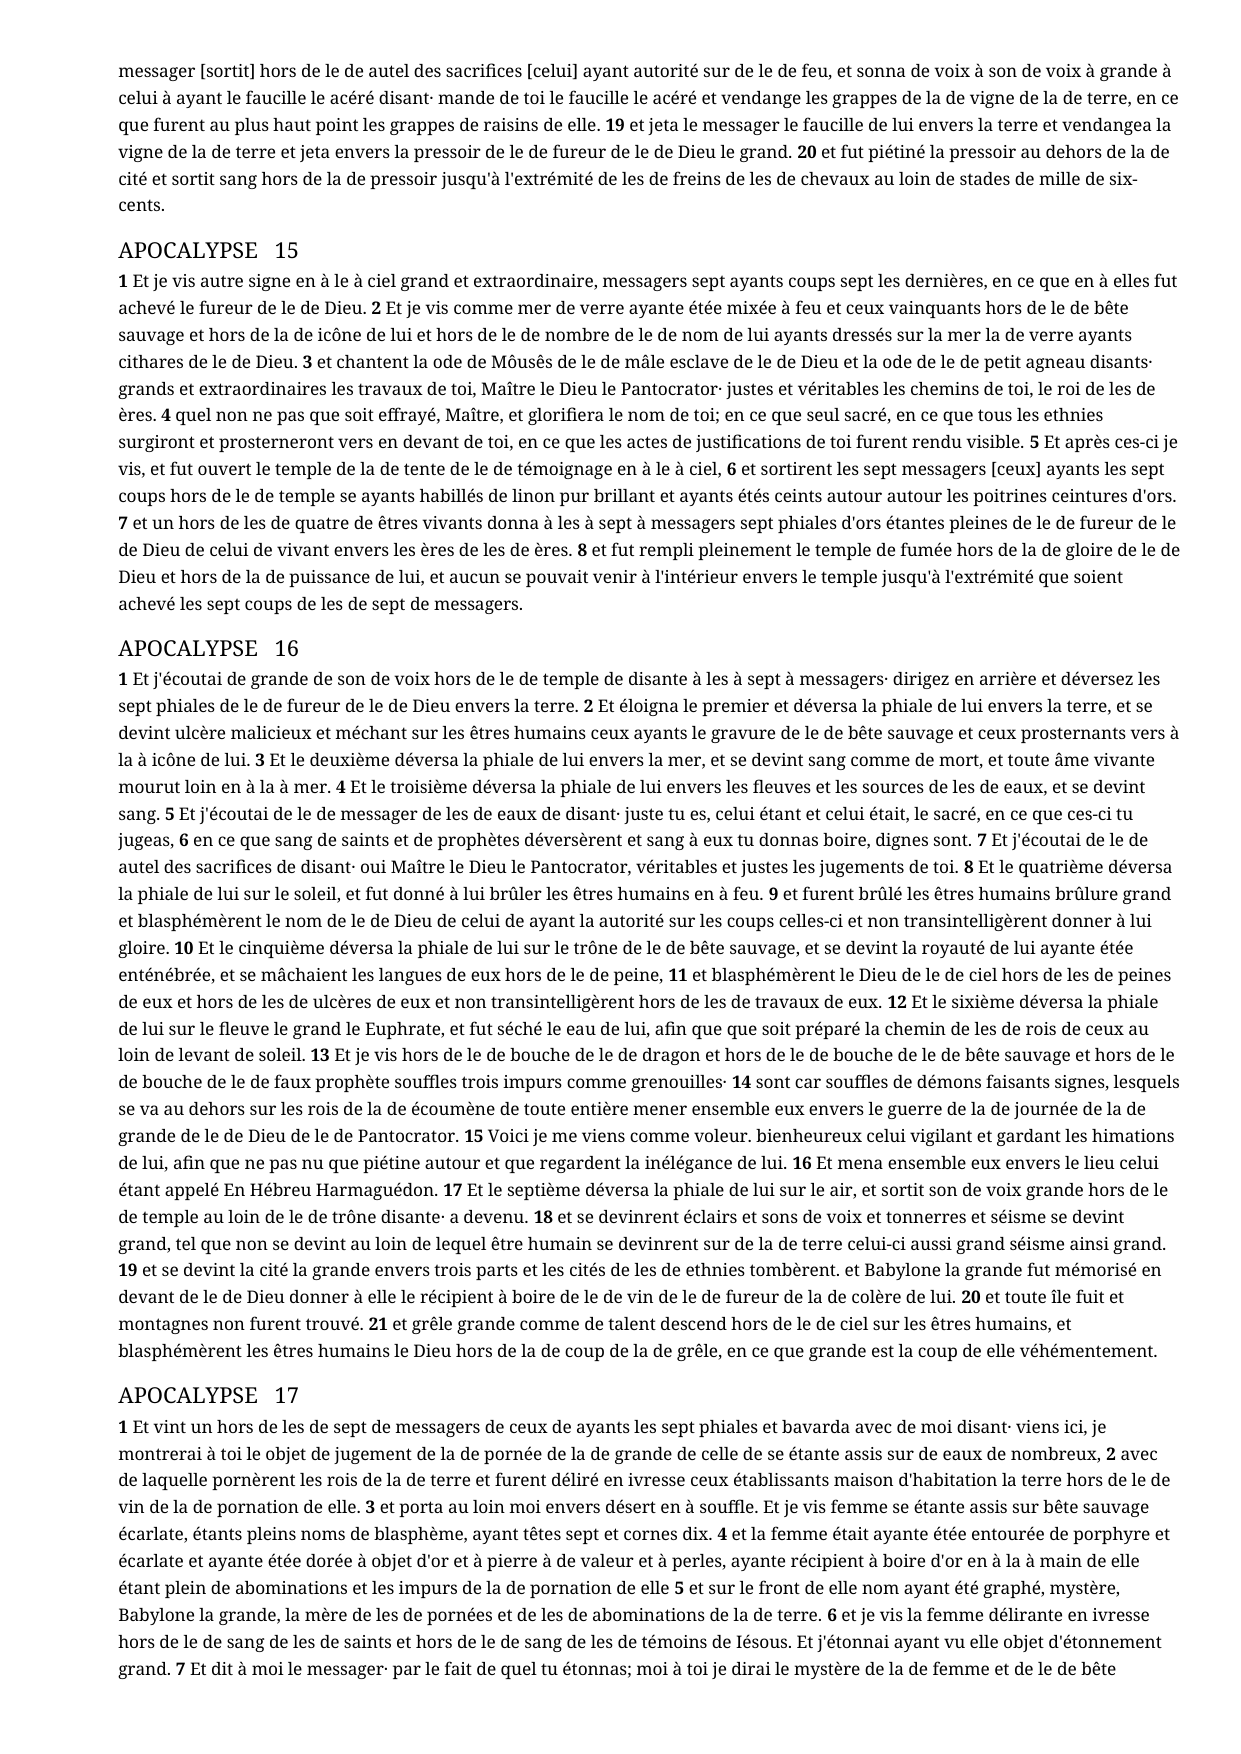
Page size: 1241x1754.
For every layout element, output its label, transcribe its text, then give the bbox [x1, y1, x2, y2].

text APOCALYPSE 16 [118, 633, 1181, 663]
text APOCALYPSE 17 [118, 1381, 1181, 1410]
text APOCALYPSE 15 [118, 235, 1181, 265]
text 1 Et vint un hors de les de sept de messagers de ceux de ayants les sept phiales et bavarda avec de moi disant· viens ici, je montrerai à toi le objet de jugement de la de pornée de la de grande de celle de se étante assis sur de eaux de nombreux, 2 avec de laquelle pornèrent les rois de la de terre et furent déliré en ivresse ceux établissants maison d'habitation la terre hors de le de vin de la de pornation de elle. 3 et porta au loin moi envers désert en à souffle. Et je vis femme se étante assis sur bête sauvage écarlate, étants pleins noms de blasphème, ayant têtes sept et cornes dix. 4 et la femme était ayante étée entourée de porphyre et écarlate et ayante étée dorée à objet d'or et à pierre à de valeur et à perles, ayante récipient à boire d'or en à la à main de elle étant plein de abominations et les impurs de la de pornation de elle 5 et sur le front de elle nom ayant été graphé, mystère, Babylone la grande, la mère de les de pornées et de les de abominations de la de terre. 6 et je vis la femme délirante en ivresse hors de le de sang de les de saints et hors de le de sang de les de témoins de Iésous. Et j'étonnai ayant vu elle objet d'étonnement grand. 7 Et dit à moi le messager· par le fait de quel tu étonnas; moi à toi je dirai le mystère de la de femme et de le de bête [118, 1415, 1181, 1680]
text 1 Et je vis autre signe en à le à ciel grand et extraordinaire, messagers sept ayants coups sept les dernières, en ce que en à elles fut achevé le fureur de le de Dieu. 2 Et je vis comme mer de verre ayante étée mixée à feu et ceux vainquants hors de le de bête sauvage et hors de la de icône de lui et hors de le de nombre de le de nom de lui ayants dressés sur la mer la de verre ayants cithares de le de Dieu. 3 et chantent la ode de Môusês de le de mâle esclave de le de Dieu et la ode de le de petit agneau disants· grands et extraordinaires les travaux de toi, Maître le Dieu le Pantocrator· justes et véritables les chemins de toi, le roi de les de ères. 4 quel non ne pas que soit effrayé, Maître, et glorifiera le nom de toi; en ce que seul sacré, en ce que tous les ethnies surgiront et prosterneront vers en devant de toi, en ce que les actes de justifications de toi furent rendu visible. 5 Et après ces-ci je vis, et fut ouvert le temple de la de tente de le de témoignage en à le à ciel, 6 et sortirent les sept messagers [ceux] ayants les sept coups hors de le de temple se ayants habillés de linon pur brillant et ayants étés ceints autour autour les poitrines ceintures d'ors. 7 et un hors de les de quatre de êtres vivants donna à les à sept à messagers sept phiales d'ors étantes pleines de le de fureur de le de Dieu de celui de vivant envers les ères de les de ères. 8 et fut rempli pleinement le temple de fumée hors de la de gloire de le de Dieu et hors de la de puissance de lui, et aucun se pouvait venir à l'intérieur envers le temple jusqu'à l'extrémité que soient achevé les sept coups de les de sept de messagers. [118, 269, 1181, 615]
text 1 Et j'écoutai de grande de son de voix hors de le de temple de disante à les à sept à messagers· dirigez en arrière et déversez les sept phiales de le de fureur de le de Dieu envers la terre. 2 Et éloigna le premier et déversa la phiale de lui envers la terre, et se devint ulcère malicieux et méchant sur les êtres humains ceux ayants le gravure de le de bête sauvage et ceux prosternants vers à la à icône de lui. 3 Et le deuxième déversa la phiale de lui envers la mer, et se devint sang comme de mort, et toute âme vivante mourut loin en à la à mer. 4 Et le troisième déversa la phiale de lui envers les fleuves et les sources de les de eaux, et se devint sang. 5 Et j'écoutai de le de messager de les de eaux de disant· juste tu es, celui étant et celui était, le sacré, en ce que ces-ci tu jugeas, 6 en ce que sang de saints et de prophètes déversèrent et sang à eux tu donnas boire, dignes sont. 7 Et j'écoutai de le de autel des sacrifices de disant· oui Maître le Dieu le Pantocrator, véritables et justes les jugements de toi. 8 Et le quatrième déversa la phiale de lui sur le soleil, et fut donné à lui brûler les êtres humains en à feu. 9 et furent brûlé les êtres humains brûlure grand et blasphémèrent le nom de le de Dieu de celui de ayant la autorité sur les coups celles-ci et non transintelligèrent donner à lui gloire. 10 Et le cinquième déversa la phiale de lui sur le trône de le de bête sauvage, et se devint la royauté de lui ayante étée enténébrée, et se mâchaient les langues de eux hors de le de peine, 11 et blasphémèrent le Dieu de le de ciel hors de les de peines de eux et hors de les de ulcères de eux et non transintelligèrent hors de les de travaux de eux. 12 Et le sixième déversa la phiale de lui sur le fleuve le grand le Euphrate, et fut séché le eau de lui, afin que que soit préparé la chemin de les de rois de ceux au loin de levant de soleil. 13 Et je vis hors de le de bouche de le de dragon et hors de le de bouche de le de bête sauvage et hors de le de bouche de le de faux prophète souffles trois impurs comme grenouilles· 14 sont car souffles de démons faisants signes, lesquels se va au dehors sur les rois de la de écoumène de toute entière mener ensemble eux envers le guerre de la de journée de la de grande de le de Dieu de le de Pantocrator. 15 Voici je me viens comme voleur. bienheureux celui vigilant et gardant les himations de lui, afin que ne pas nu que piétine autour et que regardent la inélégance de lui. 16 Et mena ensemble eux envers le lieu celui étant appelé En Hébreu Harmaguédon. 17 Et le septième déversa la phiale de lui sur le air, et sortit son de voix grande hors de le de temple au loin de le de trône disante· a devenu. 18 et se devinrent éclairs et sons de voix et tonnerres et séisme se devint grand, tel que non se devint au loin de lequel être humain se devinrent sur de la de terre celui-ci aussi grand séisme ainsi grand. 19 et se devint la cité la grande envers trois parts et les cités de les de ethnies tombèrent. et Babylone la grande fut mémorisé en devant de le de Dieu donner à elle le récipient à boire de le de vin de le de fureur de la de colère de lui. 20 et toute île fuit et montagnes non furent trouvé. 21 et grêle grande comme de talent descend hors de le de ciel sur les êtres humains, et blasphémèrent les êtres humains le Dieu hors de la de coup de la de grêle, en ce que grande est la coup de elle véhémentement. [118, 667, 1181, 1362]
text messager [sortit] hors de le de autel des sacrifices [celui] ayant autorité sur de le de feu, et sonna de voix à son de voix à grande à celui à ayant le faucille le acéré disant· mande de toi le faucille le acéré et vendange les grappes de la de vigne de la de terre, en ce que furent au plus haut point les grappes de raisins de elle. 19 et jeta le messager le faucille de lui envers la terre et vendangea la vigne de la de terre et jeta envers la pressoir de le de fureur de le de Dieu le grand. 20 et fut piétiné la pressoir au dehors de la de cité et sortit sang hors de la de pressoir jusqu'à l'extrémité de les de freins de les de chevaux au loin de stades de mille de six-cents. [118, 59, 1181, 217]
